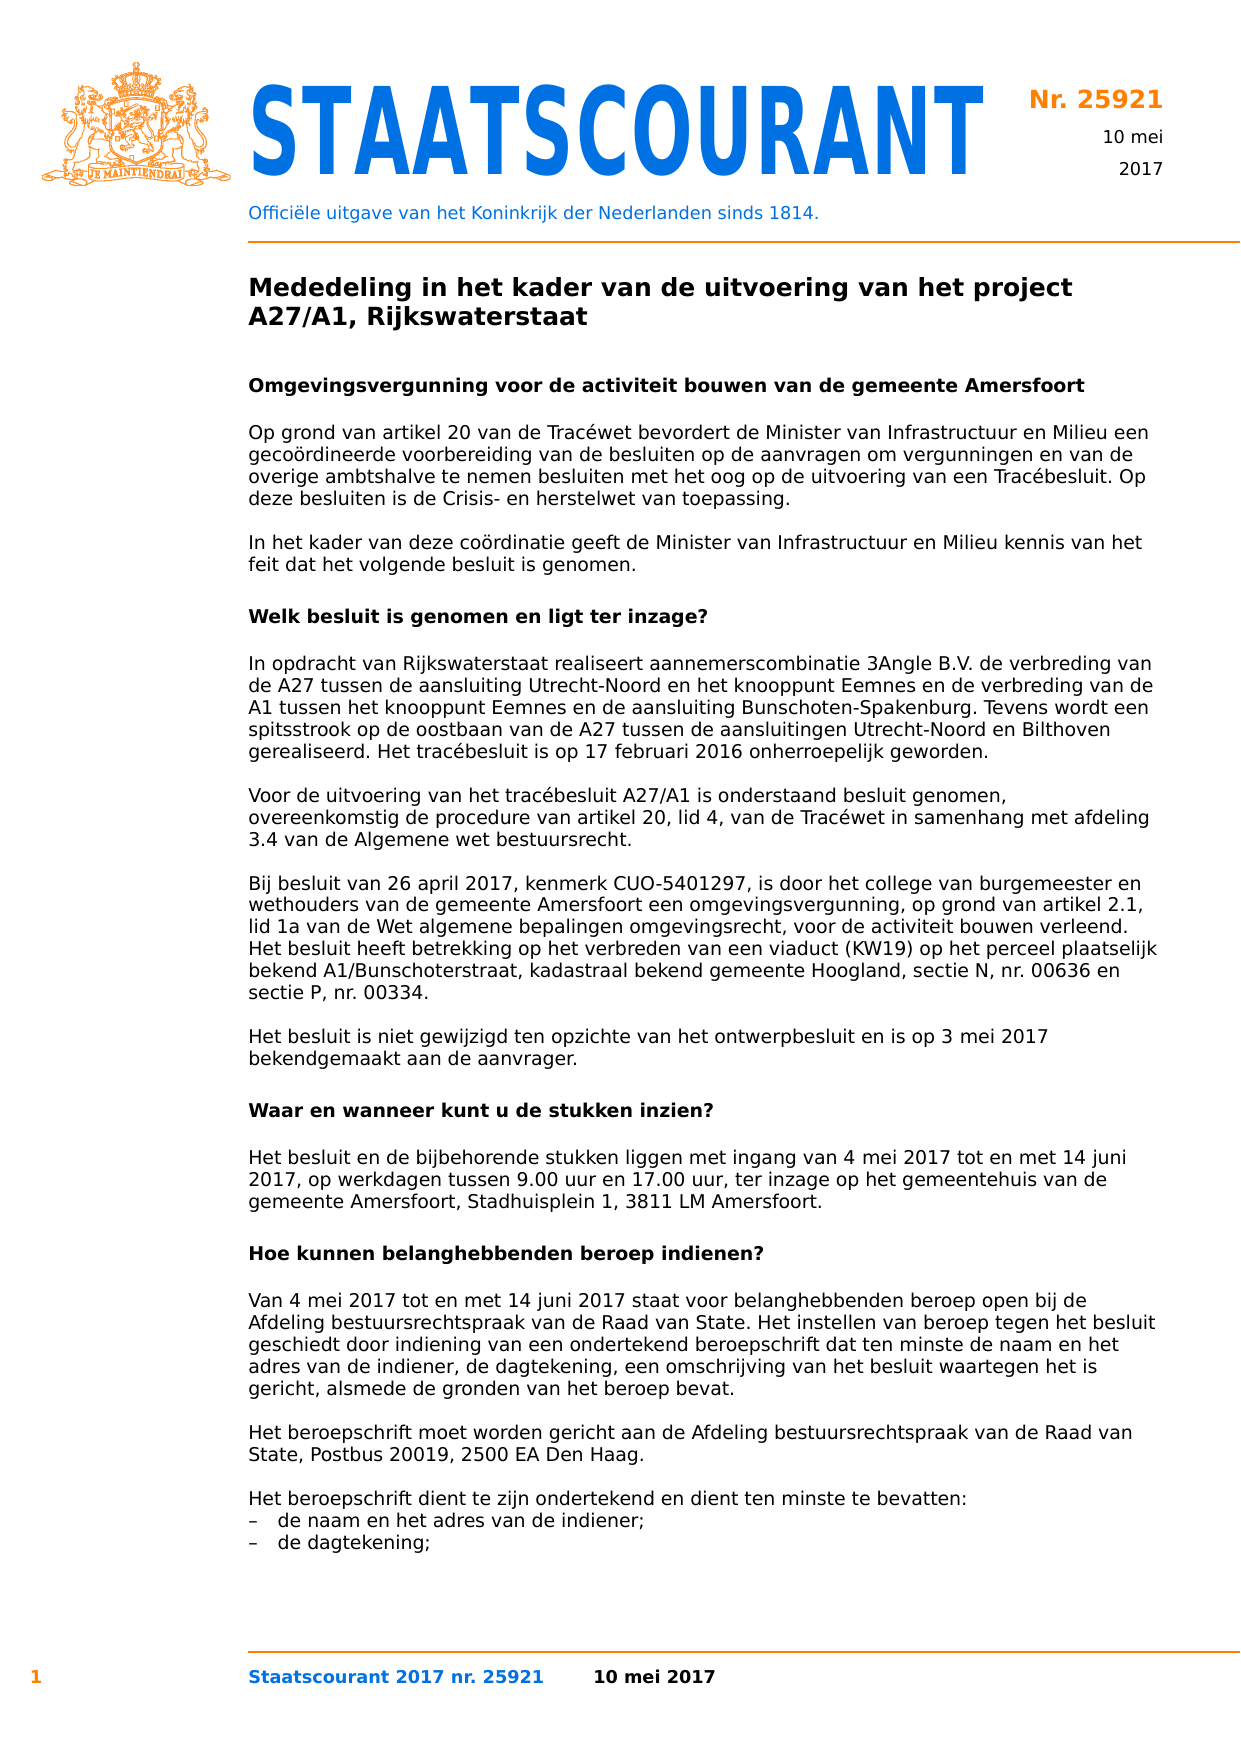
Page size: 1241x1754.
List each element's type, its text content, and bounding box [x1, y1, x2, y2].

text In het kader van deze coördinatie geeft de Minister van Infrastructuur en Milieu kennis van het feit dat het volgende besluit is genomen. [248, 532, 1163, 576]
text Van 4 mei 2017 tot en met 14 juni 2017 staat voor belanghebbenden beroep open bij de Afdeling bestuursrechtspraak van de Raad van State. Het instellen van beroep tegen het besluit geschiedt door indiening van een ondertekend beroepschrift dat ten minste de naam en het adres van de indiener, de dagtekening, een omschrijving van het besluit waartegen het is gericht, alsmede de gronden van het beroep bevat. [248, 1290, 1163, 1400]
text Het besluit en de bijbehorende stukken liggen met ingang van 4 mei 2017 tot en met 14 juni 2017, op werkdagen tussen 9.00 uur en 17.00 uur, ter inzage op het gemeentehuis van de gemeente Amersfoort, Stadhuisplein 1, 3811 LM Amersfoort. [248, 1147, 1163, 1213]
subtitle Welk besluit is genomen en ligt ter inzage? [248, 606, 1163, 628]
table_cell 10 mei [998, 121, 1240, 153]
subtitle Hoe kunnen belanghebbenden beroep indienen? [248, 1243, 1163, 1265]
text In opdracht van Rijkswaterstaat realiseert aannemerscombinatie 3Angle B.V. de verbreding van de A27 tussen de aansluiting Utrecht-Noord en het knooppunt Eemnes en de verbreding van de A1 tussen het knooppunt Eemnes en de aansluiting Bunschoten-Spakenburg. Tevens wordt een spitsstrook op de oostbaan van de A27 tussen de aansluitingen Utrecht-Noord en Bilthoven gerealiseerd. Het tracébesluit is op 17 februari 2016 onherroepelijk geworden. [248, 653, 1163, 763]
subtitle Mededeling in het kader van de uitvoering van het project A27/A1, Rijkswaterstaat [248, 273, 1163, 331]
table_cell Officiële uitgave van het Koninkrijk der Nederlanden sinds 1814. [248, 203, 1240, 241]
table_header [25, 62, 248, 241]
text Het beroepschrift moet worden gericht aan de Afdeling bestuursrechtspraak van de Raad van State, Postbus 20019, 2500 EA Den Haag. [248, 1422, 1163, 1466]
text Bij besluit van 26 april 2017, kenmerk CUO-5401297, is door het college van burgemeester en wethouders van de gemeente Amersfoort een omgevingsvergunning, op grond van artikel 2.1, lid 1a van de Wet algemene bepalingen omgevingsrecht, voor de activiteit bouwen verleend. Het besluit heeft betrekking op het verbreden van een viaduct (KW19) op het perceel plaatselijk bekend A1/Bunschoterstraat, kadastraal bekend gemeente Hoogland, sectie N, nr. 00636 en sectie P, nr. 00334. [248, 872, 1163, 1004]
text Het beroepschrift dient te zijn ondertekend en dient ten minste te bevatten: [248, 1488, 1163, 1509]
text Het besluit is niet gewijzigd ten opzichte van het ontwerpbesluit en is op 3 mei 2017 bekendgemaakt aan de aanvrager. [248, 1026, 1163, 1070]
picture [41, 62, 231, 186]
table_cell 2017 [998, 153, 1240, 203]
subtitle Waar en wanneer kunt u de stukken inzien? [248, 1100, 1163, 1122]
subtitle Omgevingsvergunning voor de activiteit bouwen van de gemeente Amersfoort [248, 375, 1163, 397]
text – de dagtekening; [248, 1532, 1163, 1553]
table_header Nr. 25921 [998, 62, 1240, 121]
text Voor de uitvoering van het tracébesluit A27/A1 is onderstaand besluit genomen, overeenkomstig de procedure van artikel 20, lid 4, van de Tracéwet in samenhang met afdeling 3.4 van de Algemene wet bestuursrecht. [248, 784, 1163, 851]
table_header STAATSCOURANT [248, 62, 998, 203]
text – de naam en het adres van de indiener; [248, 1509, 1163, 1532]
text Op grond van artikel 20 van de Tracéwet bevordert de Minister van Infrastructuur en Milieu een gecoördineerde voorbereiding van de besluiten op de aanvragen om vergunningen en van de overige ambtshalve te nemen besluiten met het oog op de uitvoering van een Tracébesluit. Op deze besluiten is de Crisis- en herstelwet van toepassing. [248, 422, 1163, 510]
